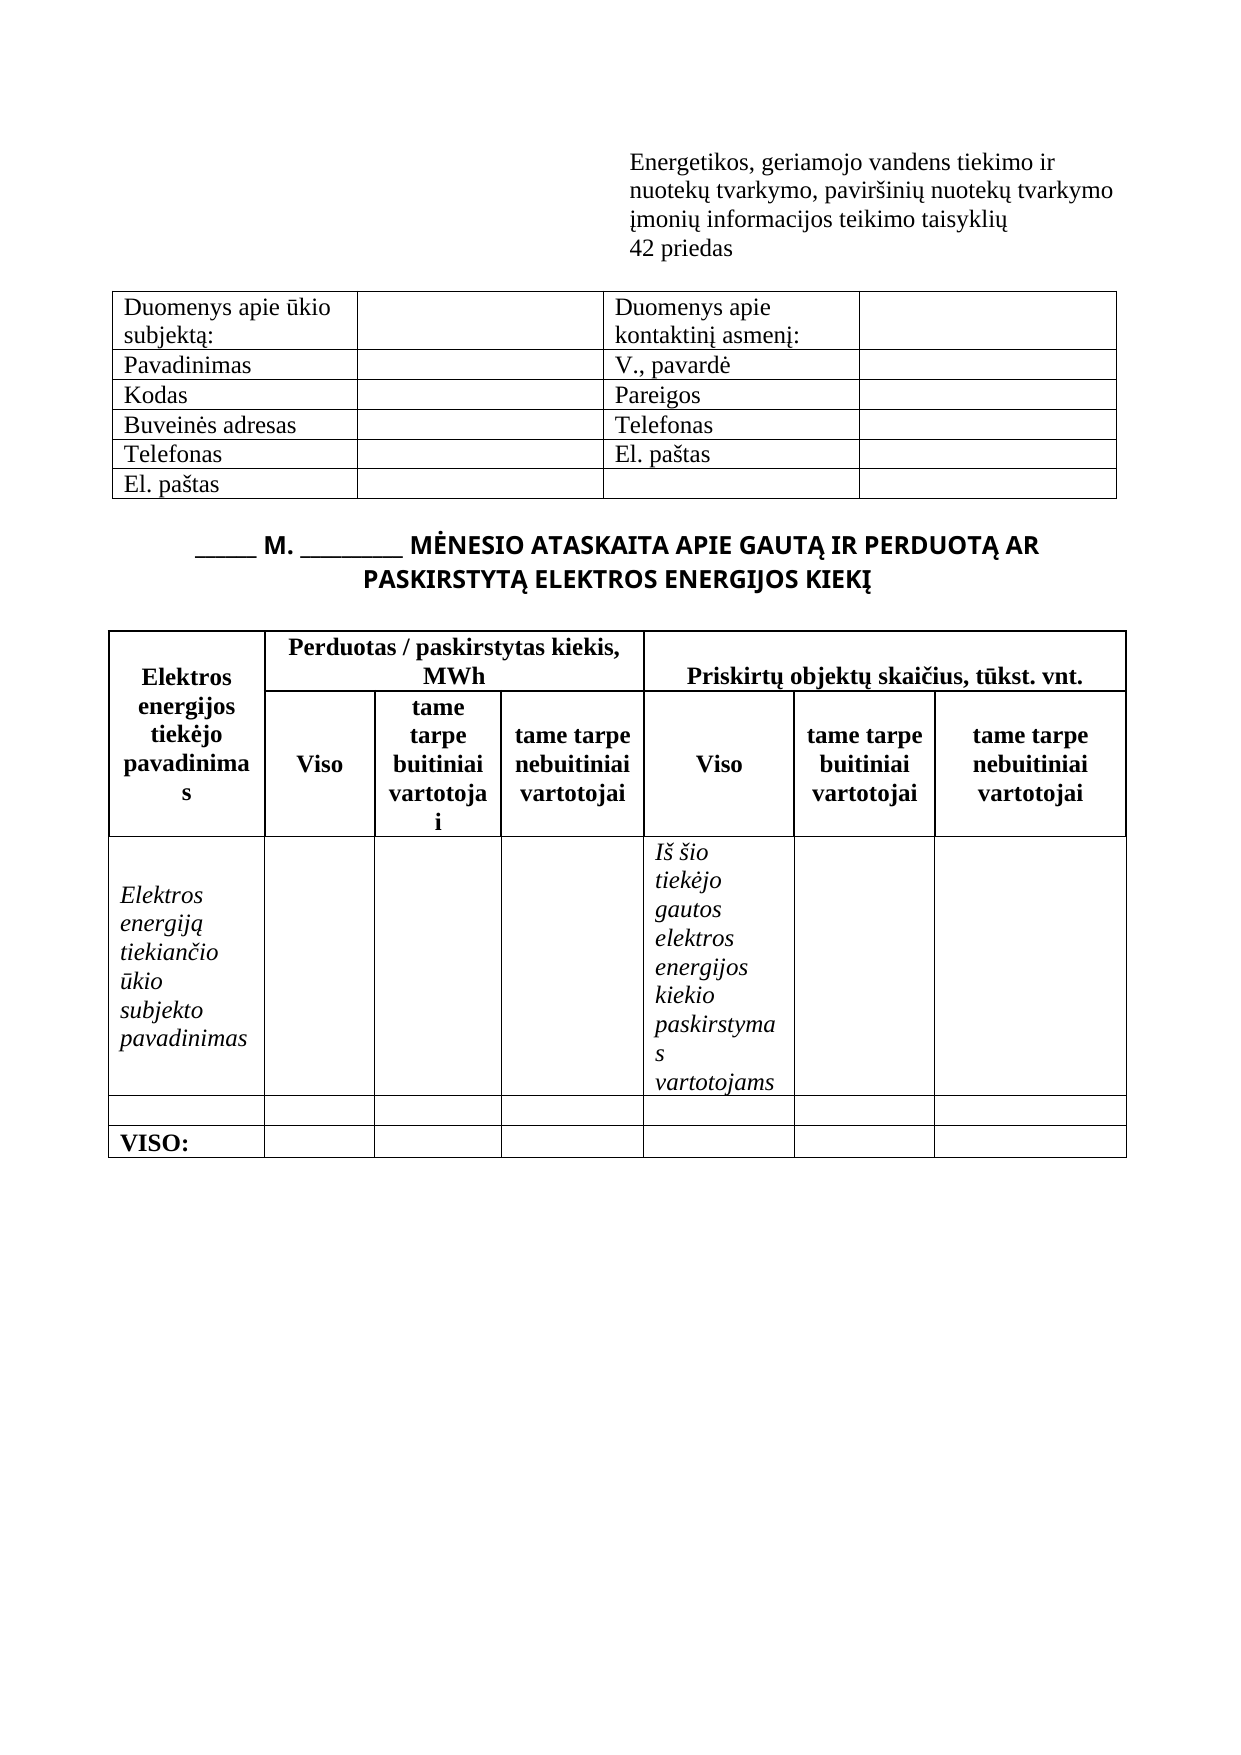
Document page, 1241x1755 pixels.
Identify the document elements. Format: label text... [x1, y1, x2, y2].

text įmonių informacijos teikimo taisyklių [629, 204, 1122, 233]
table_cell VISO: [109, 1126, 264, 1157]
table_cell tame tarpe buitiniai vartotojai [376, 692, 500, 836]
table_cell [935, 1126, 1126, 1157]
text 42 priedas [629, 233, 1122, 262]
table_cell [109, 1096, 264, 1125]
table_cell [265, 837, 374, 1095]
table_cell tame tarpe buitiniai vartotojai [795, 692, 934, 836]
table_header Duomenys apie ūkio subjektą: [113, 292, 357, 349]
table_cell [358, 410, 603, 438]
table_cell [795, 1126, 934, 1157]
table_cell [860, 440, 1116, 468]
table_cell Elektros energiją tiekiančio ūkio subjekto pavadinimas [109, 837, 264, 1095]
table_cell [358, 380, 603, 409]
table_cell Kodas [113, 380, 357, 409]
table_header [358, 292, 603, 349]
table_cell Telefonas [113, 440, 357, 468]
table_cell [502, 1126, 643, 1157]
table_cell [502, 837, 643, 1095]
table_cell Buveinės adresas [113, 410, 357, 438]
table_cell [375, 837, 501, 1095]
table_cell [860, 380, 1116, 409]
table_cell [265, 1126, 374, 1157]
table_cell Viso [645, 692, 793, 836]
table_cell tame tarpe nebuitiniai vartotojai [502, 692, 643, 836]
table_header [860, 292, 1116, 349]
table_cell El. paštas [113, 469, 357, 498]
text Energetikos, geriamojo vandens tiekimo ir [112, 147, 1122, 176]
table_cell [265, 1096, 374, 1125]
table_header Elektros energijos tiekėjo pavadinimas [110, 632, 264, 836]
table_cell El. paštas [604, 440, 859, 468]
text nuotekų tvarkymo, paviršinių nuotekų tvarkymo [629, 176, 1122, 204]
table_cell [935, 837, 1126, 1095]
table_cell [375, 1096, 501, 1125]
table_cell [644, 1096, 794, 1125]
table_cell Pavadinimas [113, 350, 357, 379]
table_cell tame tarpe nebuitiniai vartotojai [936, 692, 1125, 836]
text ______ m. __________ mėnesio ataskaita apie gautą ir PERDUOTĄ AR paskirstytą elektros energijos kiekį [112, 528, 1122, 596]
table_cell [860, 410, 1116, 438]
table_cell [860, 469, 1116, 498]
table_cell [358, 350, 603, 379]
table_cell Viso [266, 692, 374, 836]
table_cell [935, 1096, 1126, 1125]
table_cell [358, 440, 603, 468]
table_cell Pareigos [604, 380, 859, 409]
table_cell [860, 350, 1116, 379]
table_cell [375, 1126, 501, 1157]
table_cell [358, 469, 603, 498]
table_header Perduotas / paskirstytas kiekis, MWh [266, 632, 643, 690]
table_cell [644, 1126, 794, 1157]
table_cell [795, 837, 934, 1095]
table_cell V., pavardė [604, 350, 859, 379]
table_header Priskirtų objektų skaičius, tūkst. vnt. [645, 632, 1125, 690]
table_cell [795, 1096, 934, 1125]
table_cell [502, 1096, 643, 1125]
table_cell Iš šio tiekėjo gautos elektros energijos kiekio paskirstymas vartotojams [644, 837, 794, 1095]
table_cell Telefonas [604, 410, 859, 438]
table_header Duomenys apie kontaktinį asmenį: [604, 292, 859, 349]
table_cell [604, 469, 859, 498]
